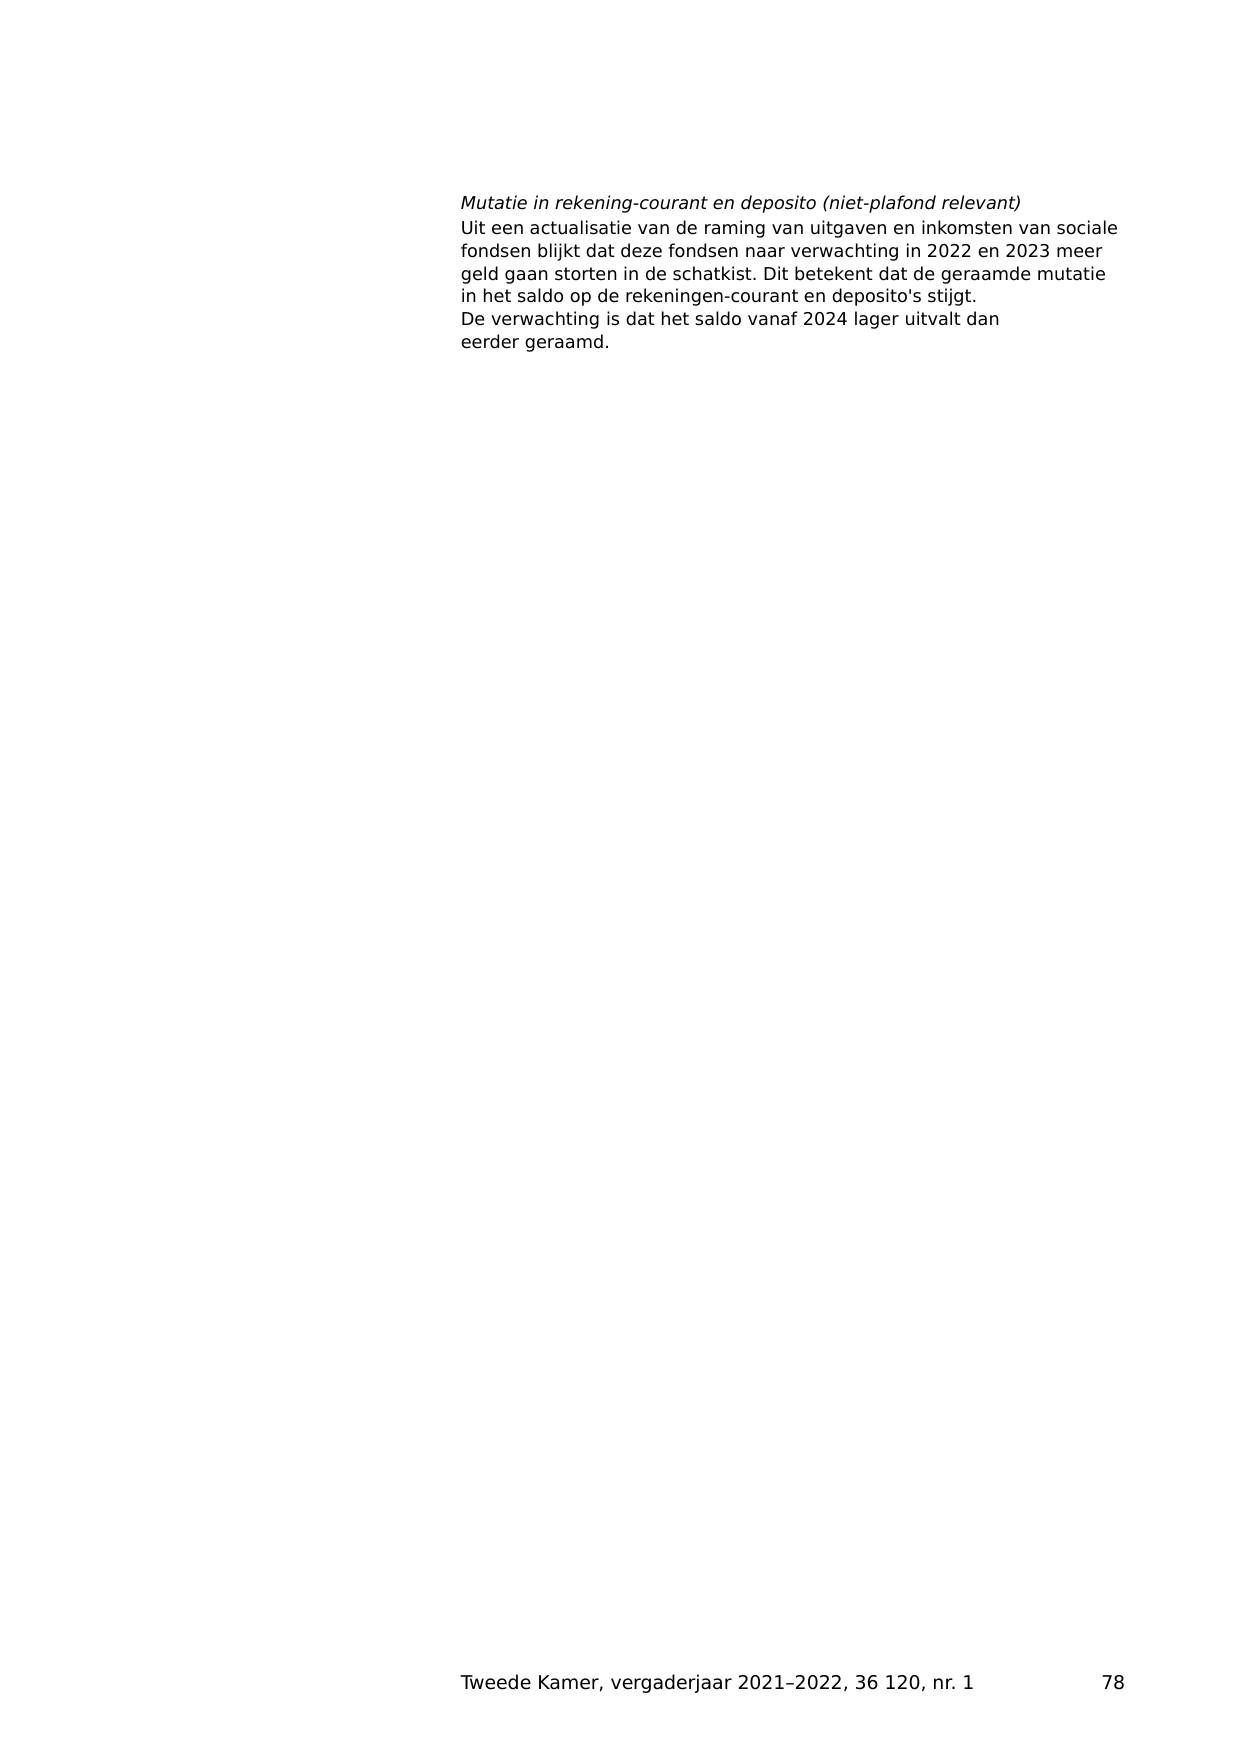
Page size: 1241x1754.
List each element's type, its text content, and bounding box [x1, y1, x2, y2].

text Uit een actualisatie van de raming van uitgaven en inkomsten van sociale fondsen blijkt dat deze fondsen naar verwachting in 2022 en 2023 meer geld gaan storten in de schatkist. Dit betekent dat de geraamde mutatie in het saldo op de rekeningen-courant en deposito's stijgt. De verwachting is dat het saldo vanaf 2024 lager uitvalt dan eerder geraamd. [461, 216, 1125, 353]
text Mutatie in rekening-courant en deposito (niet-plafond relevant) [461, 191, 1125, 214]
